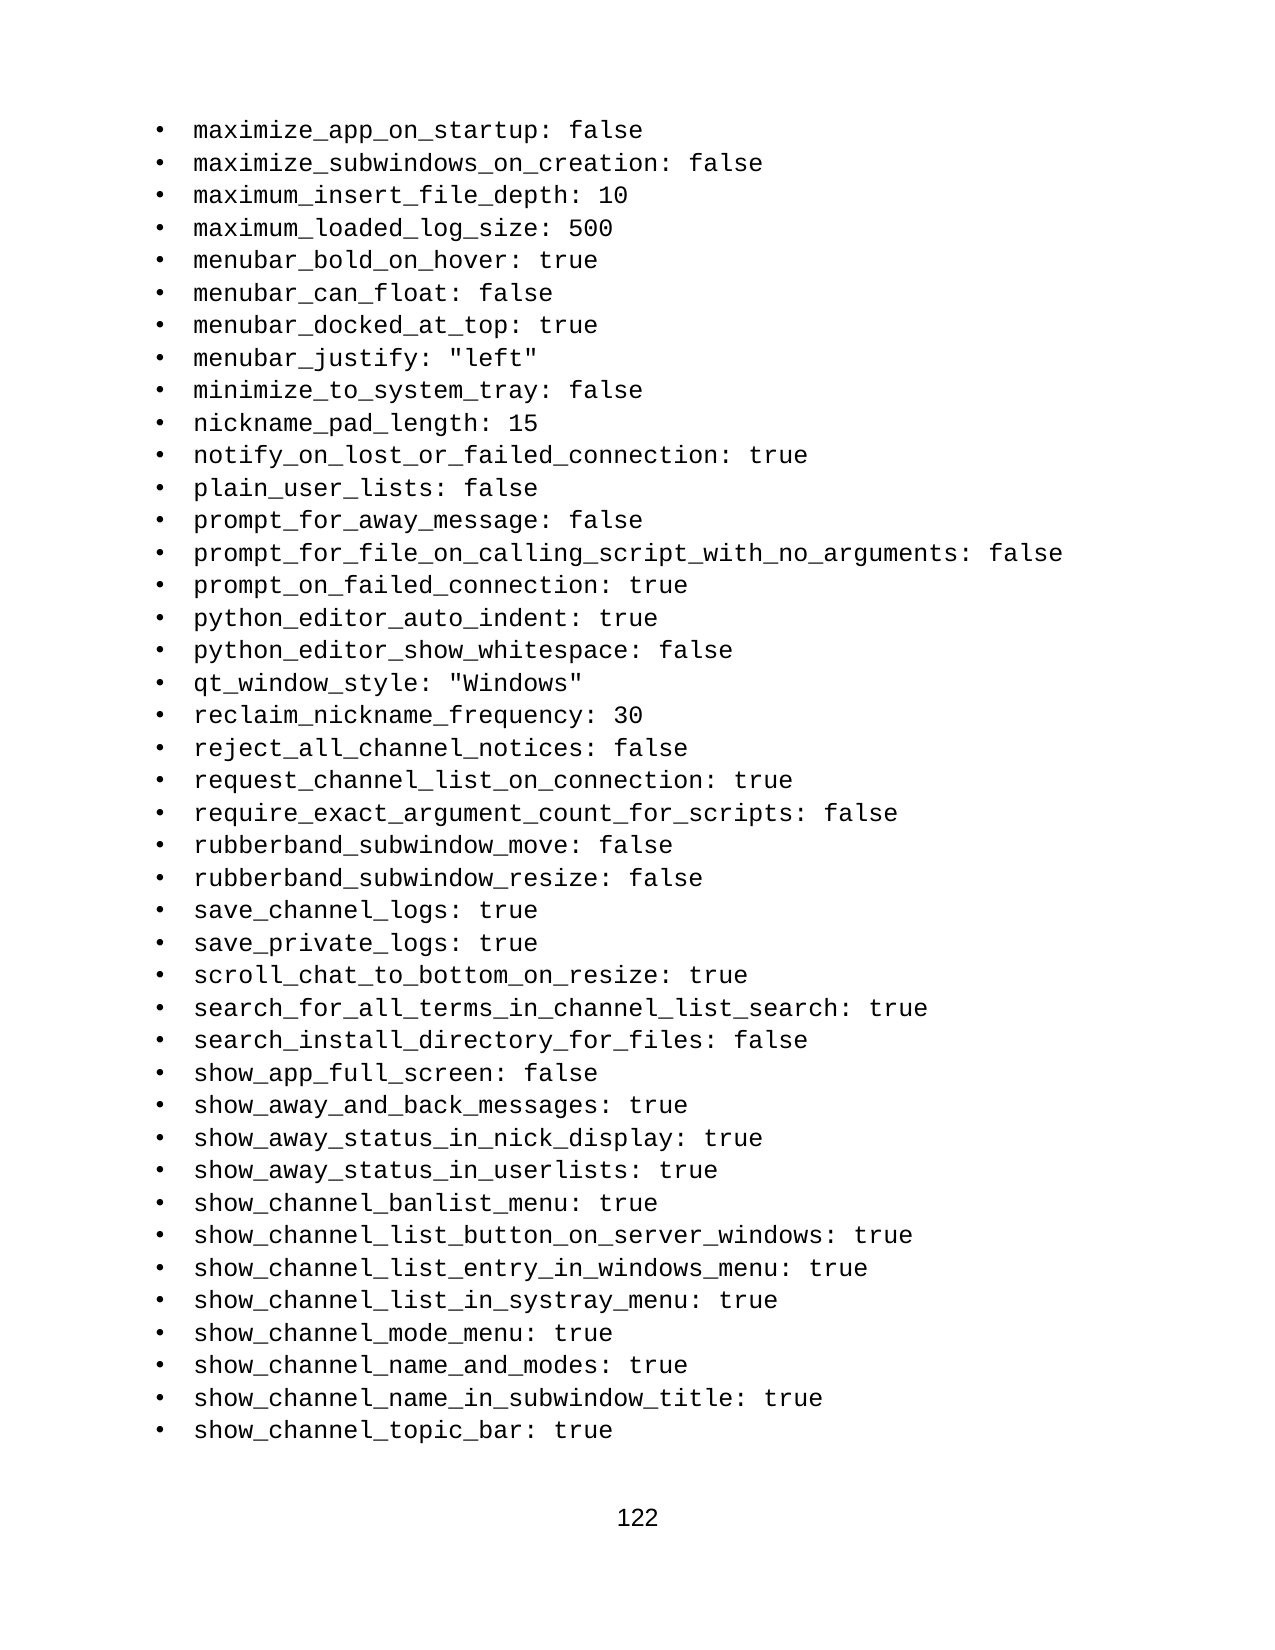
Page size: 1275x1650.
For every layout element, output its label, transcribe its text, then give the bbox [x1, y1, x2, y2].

list plain_user_lists: false [156, 476, 1157, 504]
list show_app_full_screen: false [156, 1061, 1157, 1089]
list prompt_on_failed_connection: true [156, 573, 1157, 601]
list show_channel_name_in_subwindow_title: true [156, 1386, 1157, 1414]
list maximum_loaded_log_size: 500 [156, 216, 1157, 244]
list show_channel_topic_bar: true [156, 1418, 1157, 1446]
list nickname_pad_length: 15 [156, 411, 1157, 439]
list save_private_logs: true [156, 931, 1157, 959]
list show_channel_name_and_modes: true [156, 1353, 1157, 1381]
list notify_on_lost_or_failed_connection: true [156, 443, 1157, 471]
list prompt_for_file_on_calling_script_with_no_arguments: false [156, 541, 1157, 569]
list show_away_and_back_messages: true [156, 1093, 1157, 1121]
list show_channel_list_button_on_server_windows: true [156, 1223, 1157, 1251]
list maximize_subwindows_on_creation: false [156, 151, 1157, 179]
list maximum_insert_file_depth: 10 [156, 183, 1157, 211]
list menubar_can_float: false [156, 281, 1157, 309]
list show_away_status_in_userlists: true [156, 1158, 1157, 1186]
list show_channel_banlist_menu: true [156, 1191, 1157, 1219]
list search_install_directory_for_files: false [156, 1028, 1157, 1056]
list save_channel_logs: true [156, 898, 1157, 926]
list scroll_chat_to_bottom_on_resize: true [156, 963, 1157, 991]
list show_away_status_in_nick_display: true [156, 1126, 1157, 1154]
list python_editor_auto_indent: true [156, 606, 1157, 634]
list reclaim_nickname_frequency: 30 [156, 703, 1157, 731]
list python_editor_show_whitespace: false [156, 638, 1157, 666]
list rubberband_subwindow_move: false [156, 833, 1157, 861]
list reject_all_channel_notices: false [156, 736, 1157, 764]
list show_channel_list_in_systray_menu: true [156, 1288, 1157, 1316]
list show_channel_mode_menu: true [156, 1321, 1157, 1349]
list minimize_to_system_tray: false [156, 378, 1157, 406]
list rubberband_subwindow_resize: false [156, 866, 1157, 894]
list menubar_justify: "left" [156, 346, 1157, 374]
list request_channel_list_on_connection: true [156, 768, 1157, 796]
list prompt_for_away_message: false [156, 508, 1157, 536]
list menubar_docked_at_top: true [156, 313, 1157, 341]
list show_channel_list_entry_in_windows_menu: true [156, 1256, 1157, 1284]
list require_exact_argument_count_for_scripts: false [156, 801, 1157, 829]
list menubar_bold_on_hover: true [156, 248, 1157, 276]
list maximize_app_on_startup: false [156, 118, 1157, 146]
list search_for_all_terms_in_channel_list_search: true [156, 996, 1157, 1024]
list qt_window_style: "Windows" [156, 671, 1157, 699]
